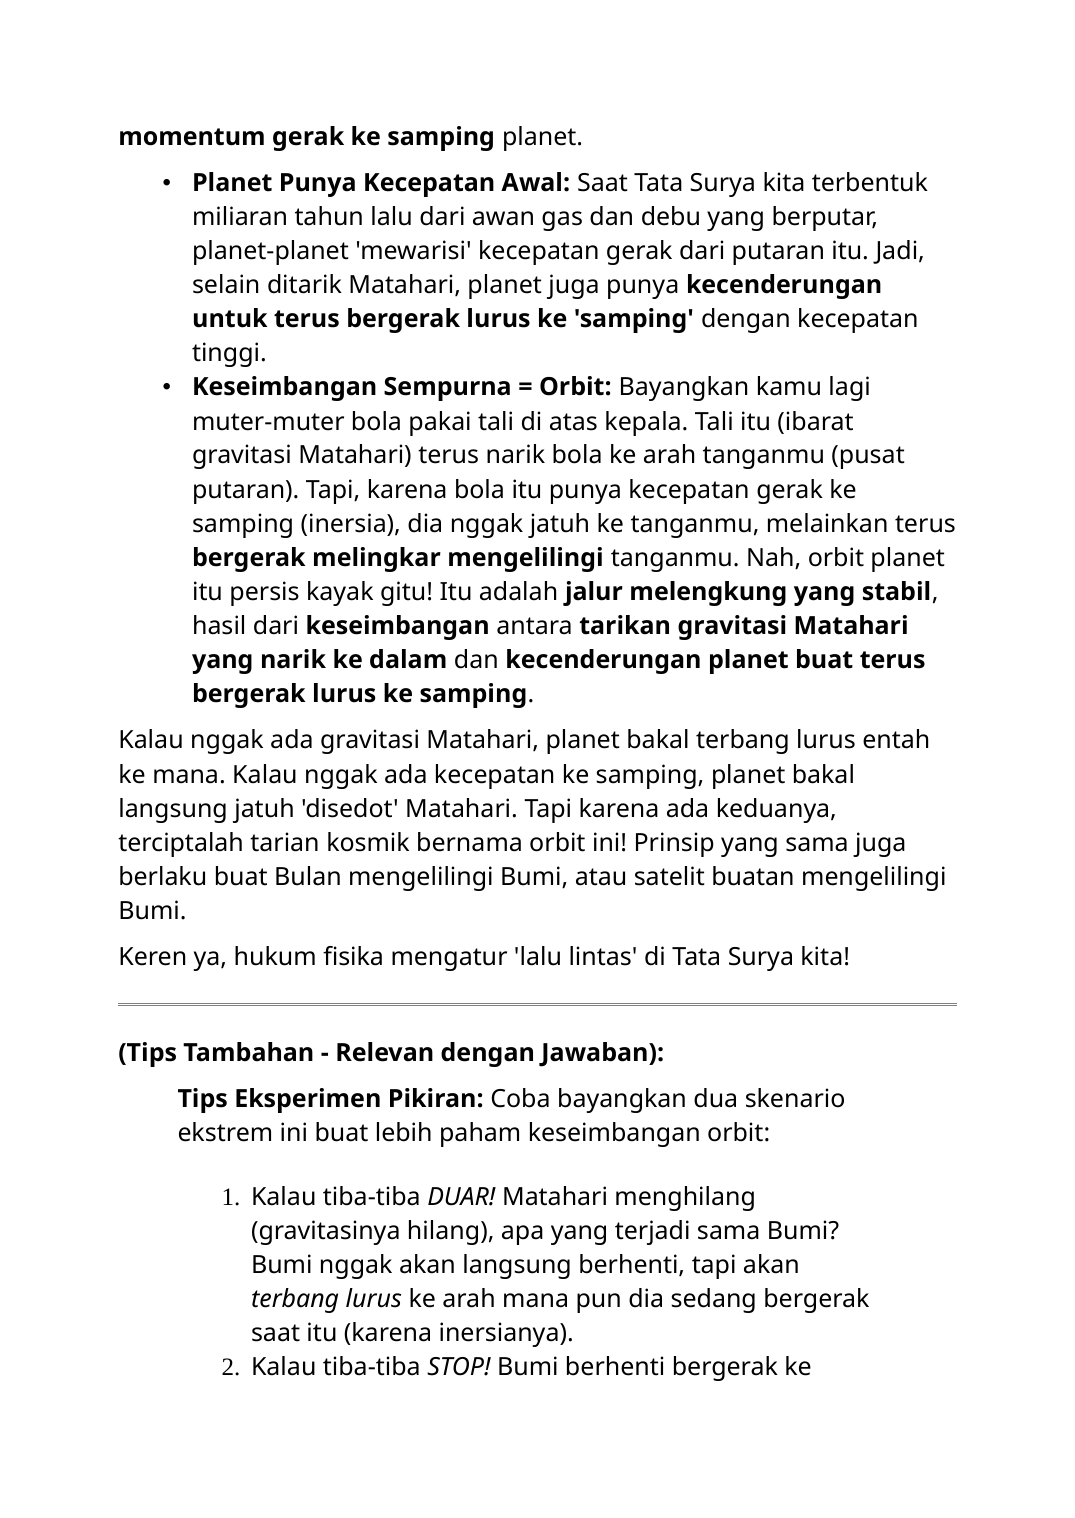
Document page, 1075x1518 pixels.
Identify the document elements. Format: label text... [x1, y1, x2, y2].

text (Tips Tambahan - Relevan dengan Jawaban): [118, 1034, 957, 1068]
list Keseimbangan Sempurna = Orbit: Bayangkan kamu lagi muter-muter bola pakai tali di atas kepala. Tali itu (ibarat gravitasi Matahari) terus narik bola ke arah tanganmu (pusat putaran). Tapi, karena bola itu punya kecepatan gerak ke samping (inersia), dia nggak jatuh ke tanganmu, melainkan terus bergerak melingkar mengelilingi tanganmu. Nah, orbit planet itu persis kayak gitu! Itu adalah jalur melengkung yang stabil, hasil dari keseimbangan antara tarikan gravitasi Matahari yang narik ke dalam dan kecenderungan planet buat terus bergerak lurus ke samping. [162, 369, 957, 710]
text Keren ya, hukum fisika mengatur 'lalu lintas' di Tata Surya kita! [118, 939, 957, 973]
list Kalau tiba-tiba STOP! Bumi berhenti bergerak ke [221, 1349, 898, 1383]
list Planet Punya Kecepatan Awal: Saat Tata Surya kita terbentuk miliaran tahun lalu dari awan gas dan debu yang berputar, planet-planet 'mewarisi' kecepatan gerak dari putaran itu. Jadi, selain ditarik Matahari, planet juga punya kecenderungan untuk terus bergerak lurus ke 'samping' dengan kecepatan tinggi. [162, 165, 957, 369]
text momentum gerak ke samping planet. [118, 118, 957, 152]
text Tips Eksperimen Pikiran: Coba bayangkan dua skenario ekstrem ini buat lebih paham keseimbangan orbit: [177, 1081, 898, 1149]
list Kalau tiba-tiba DUAR! Matahari menghilang (gravitasinya hilang), apa yang terjadi sama Bumi? Bumi nggak akan langsung berhenti, tapi akan terbang lurus ke arah mana pun dia sedang bergerak saat itu (karena inersianya). [221, 1179, 898, 1349]
text Kalau nggak ada gravitasi Matahari, planet bakal terbang lurus entah ke mana. Kalau nggak ada kecepatan ke samping, planet bakal langsung jatuh 'disedot' Matahari. Tapi karena ada keduanya, terciptalah tarian kosmik bernama orbit ini! Prinsip yang sama juga berlaku buat Bulan mengelilingi Bumi, atau satelit buatan mengelilingi Bumi. [118, 722, 957, 927]
